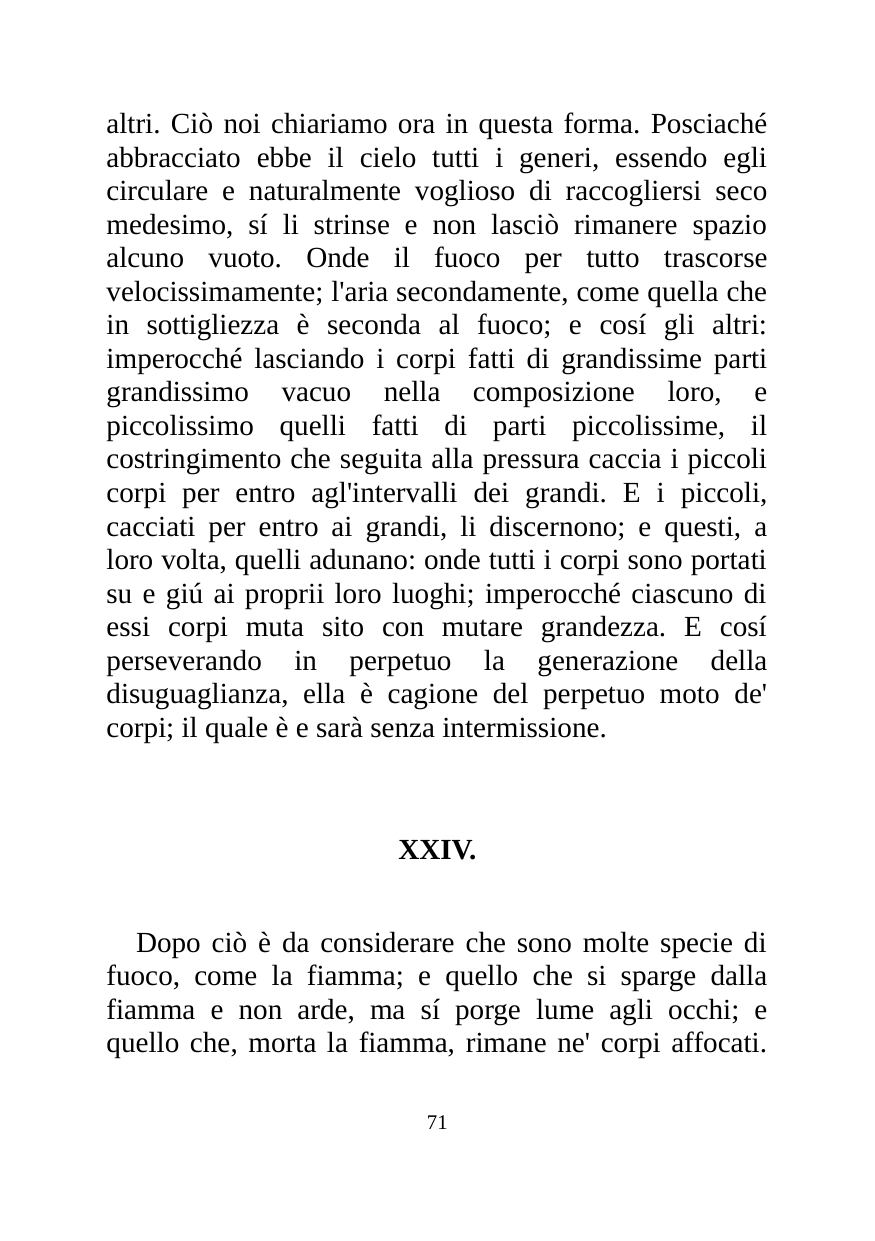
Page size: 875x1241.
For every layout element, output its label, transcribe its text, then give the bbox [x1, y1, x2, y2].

text altri. Ciò noi chiariamo ora in questa forma. Posciaché abbracciato ebbe il cielo tutti i generi, essendo egli circulare e naturalmente voglioso di raccogliersi seco medesimo, sí li strinse e non lasciò rimanere spazio alcuno vuoto. Onde il fuoco per tutto trascorse velocissimamente; l'aria secondamente, come quella che in sottigliezza è seconda al fuoco; e cosí gli altri: imperocché lasciando i corpi fatti di grandissime parti grandissimo vacuo nella composizione loro, e piccolissimo quelli fatti di parti piccolissime, il costringimento che seguita alla pressura caccia i piccoli corpi per entro agl'intervalli dei grandi. E i piccoli, cacciati per entro ai grandi, li discernono; e questi, a loro volta, quelli adunano: onde tutti i corpi sono portati su e giú ai proprii loro luoghi; imperocché ciascuno di essi corpi muta sito con mutare grandezza. E cosí perseverando in perpetuo la generazione della disuguaglianza, ella è cagione del perpetuo moto de' corpi; il quale è e sarà senza intermissione. [106, 106, 768, 743]
subtitle XXIV. [106, 832, 768, 866]
text Dopo ciò è da considerare che sono molte specie di fuoco, come la fiamma; e quello che si sparge dalla fiamma e non arde, ma sí porge lume agli occhi; e quello che, morta la fiamma, rimane ne' corpi affocati. [106, 925, 768, 1059]
